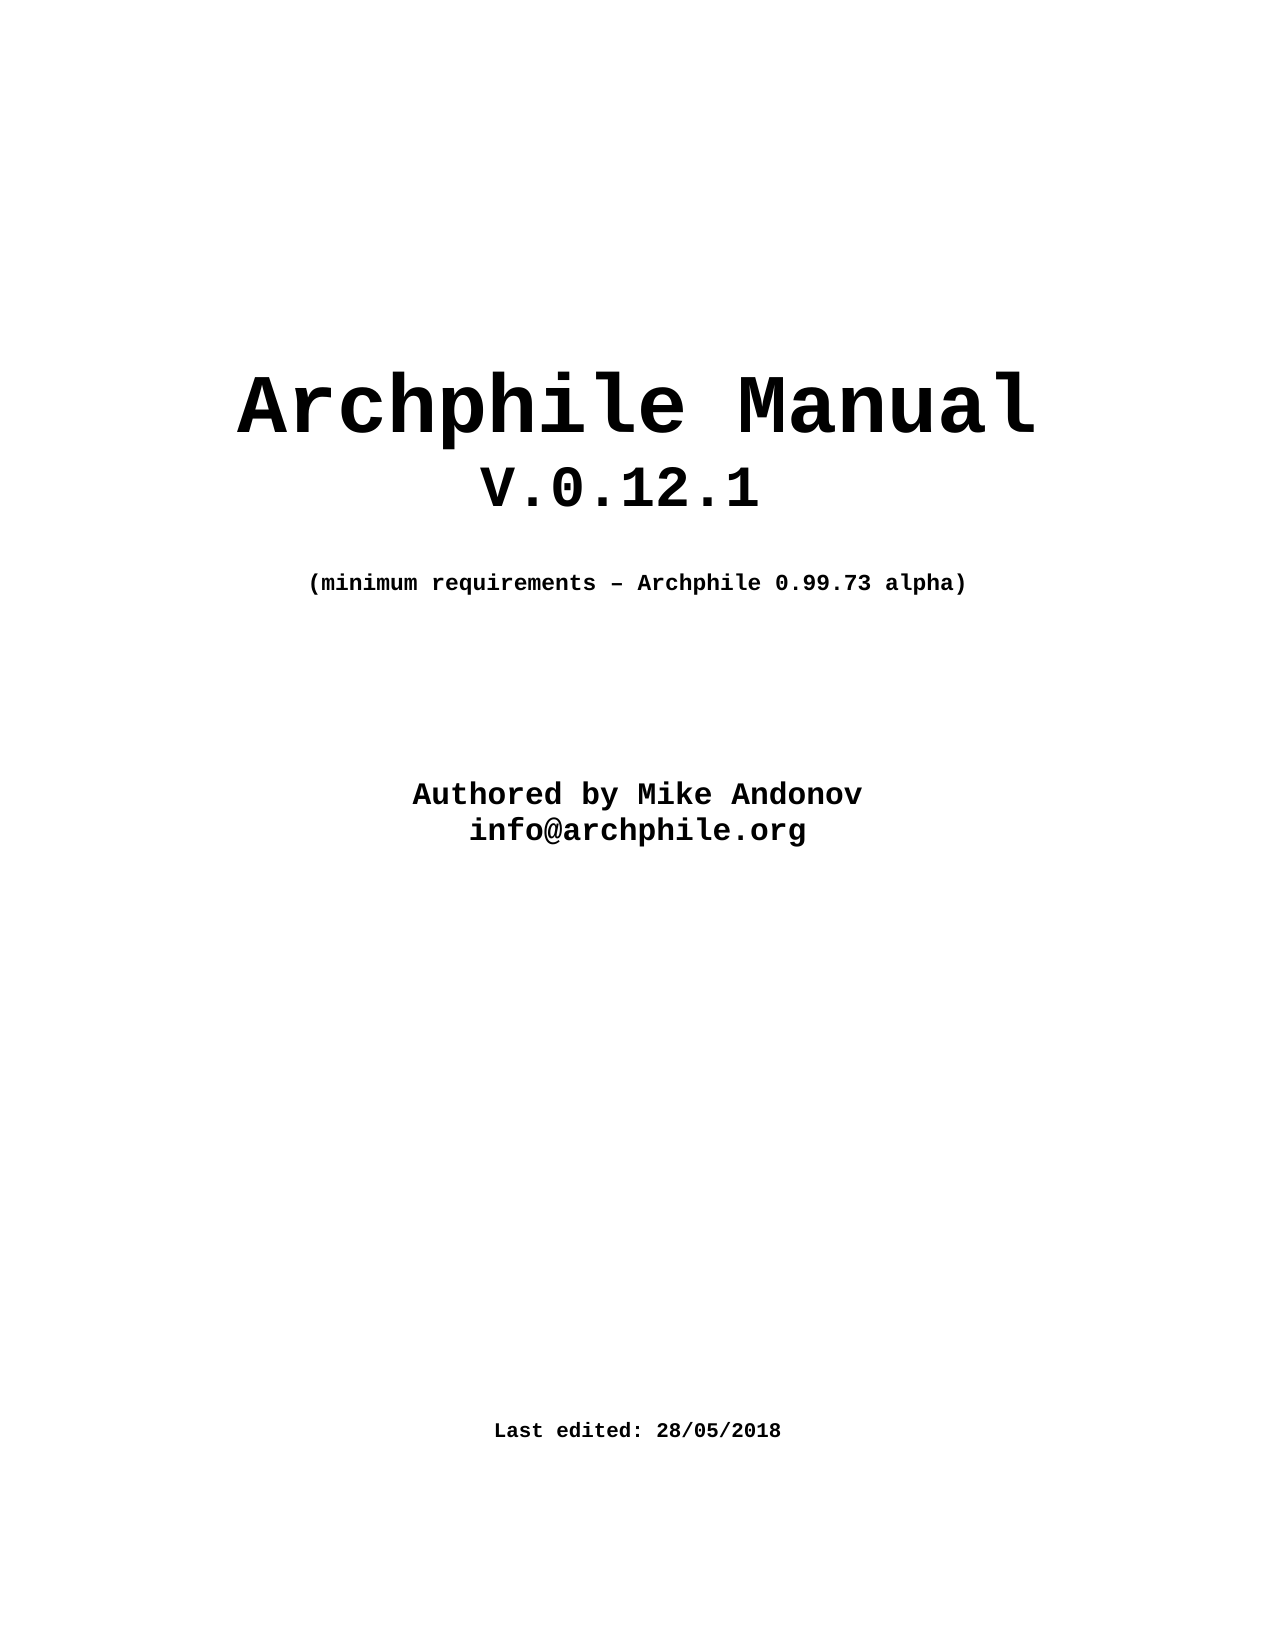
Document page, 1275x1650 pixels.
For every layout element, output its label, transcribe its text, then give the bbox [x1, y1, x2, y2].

text info@archphile.org [118, 814, 1157, 849]
text (minimum requirements – Archphile 0.99.73 alpha) [118, 571, 1157, 597]
text Authored by Mike Andonov [118, 779, 1157, 814]
text Last edited: 28/05/2018 [118, 1420, 1157, 1444]
text Archphile Manual V.0.12.1 [118, 363, 1157, 524]
